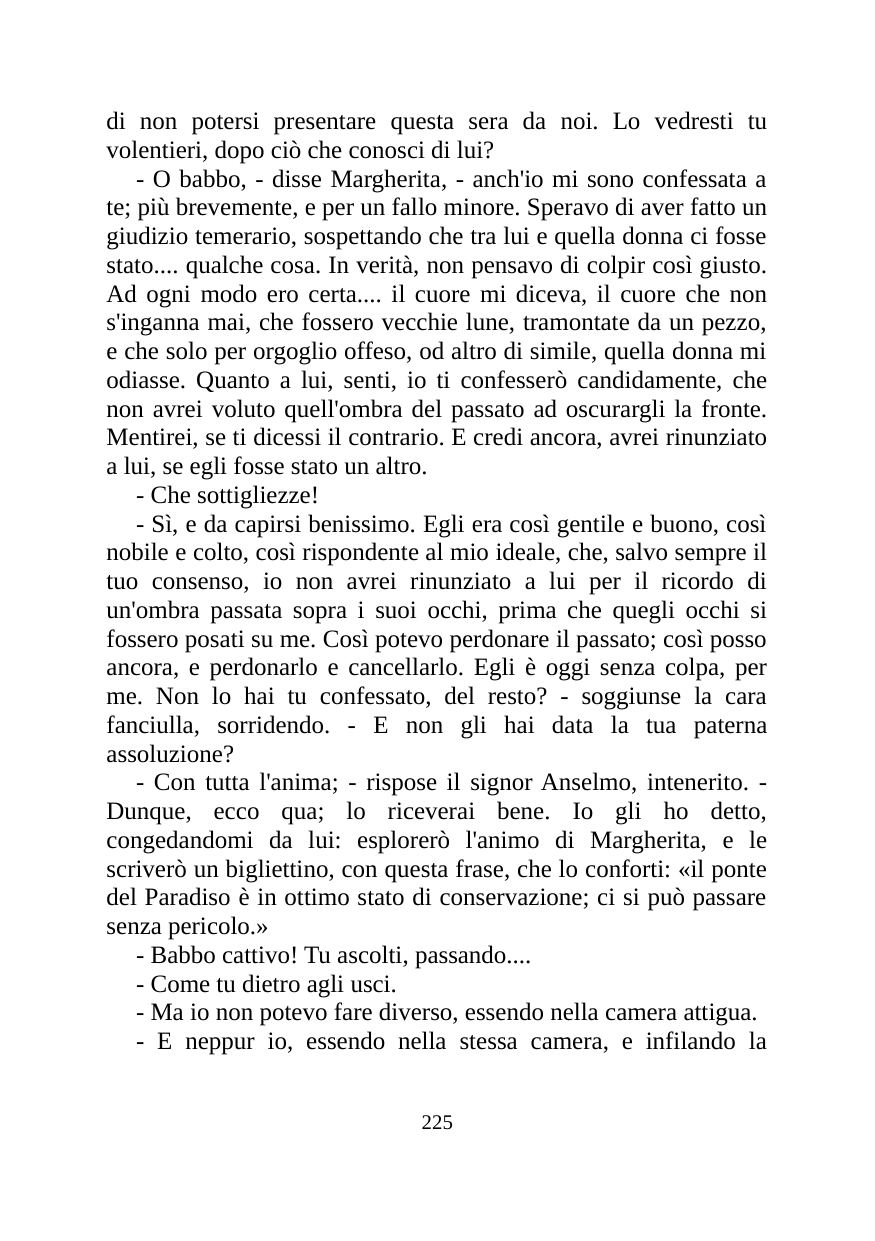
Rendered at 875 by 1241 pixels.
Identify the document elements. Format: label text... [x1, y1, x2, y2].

text - E neppur io, essendo nella stessa camera, e infilando la [106, 1026, 768, 1055]
text - Con tutta l'anima; - rispose il signor Anselmo, intenerito. - Dunque, ecco qua; lo riceverai bene. Io gli ho detto, congedandomi da lui: esplorerò l'animo di Margherita, e le scriverò un bigliettino, con questa frase, che lo conforti: «il ponte del Paradiso è in ottimo stato di conservazione; ci si può passare senza pericolo.» [106, 767, 768, 940]
text - Come tu dietro agli usci. [106, 969, 768, 997]
text - Babbo cattivo! Tu ascolti, passando.... [106, 940, 768, 969]
text - Che sottigliezze! [106, 480, 768, 509]
text - O babbo, - disse Margherita, - anch'io mi sono confessata a te; più brevemente, e per un fallo minore. Speravo di aver fatto un giudizio temerario, sospettando che tra lui e quella donna ci fosse stato.... qualche cosa. In verità, non pensavo di colpir così giusto. Ad ogni modo ero certa.... il cuore mi diceva, il cuore che non s'inganna mai, che fossero vecchie lune, tramontate da un pezzo, e che solo per orgoglio offeso, od altro di simile, quella donna mi odiasse. Quanto a lui, senti, io ti confesserò candidamente, che non avrei voluto quell'ombra del passato ad oscurargli la fronte. Mentirei, se ti dicessi il contrario. E credi ancora, avrei rinunziato a lui, se egli fosse stato un altro. [106, 164, 768, 480]
text - Sì, e da capirsi benissimo. Egli era così gentile e buono, così nobile e colto, così rispondente al mio ideale, che, salvo sempre il tuo consenso, io non avrei rinunziato a lui per il ricordo di un'ombra passata sopra i suoi occhi, prima che quegli occhi si fossero posati su me. Così potevo perdonare il passato; così posso ancora, e perdonarlo e cancellarlo. Egli è oggi senza colpa, per me. Non lo hai tu confessato, del resto? - soggiunse la cara fanciulla, sorridendo. - E non gli hai data la tua paterna assoluzione? [106, 509, 768, 767]
text - Ma io non potevo fare diverso, essendo nella camera attigua. [106, 997, 768, 1026]
text di non potersi presentare questa sera da noi. Lo vedresti tu volentieri, dopo ciò che conosci di lui? [106, 106, 768, 164]
